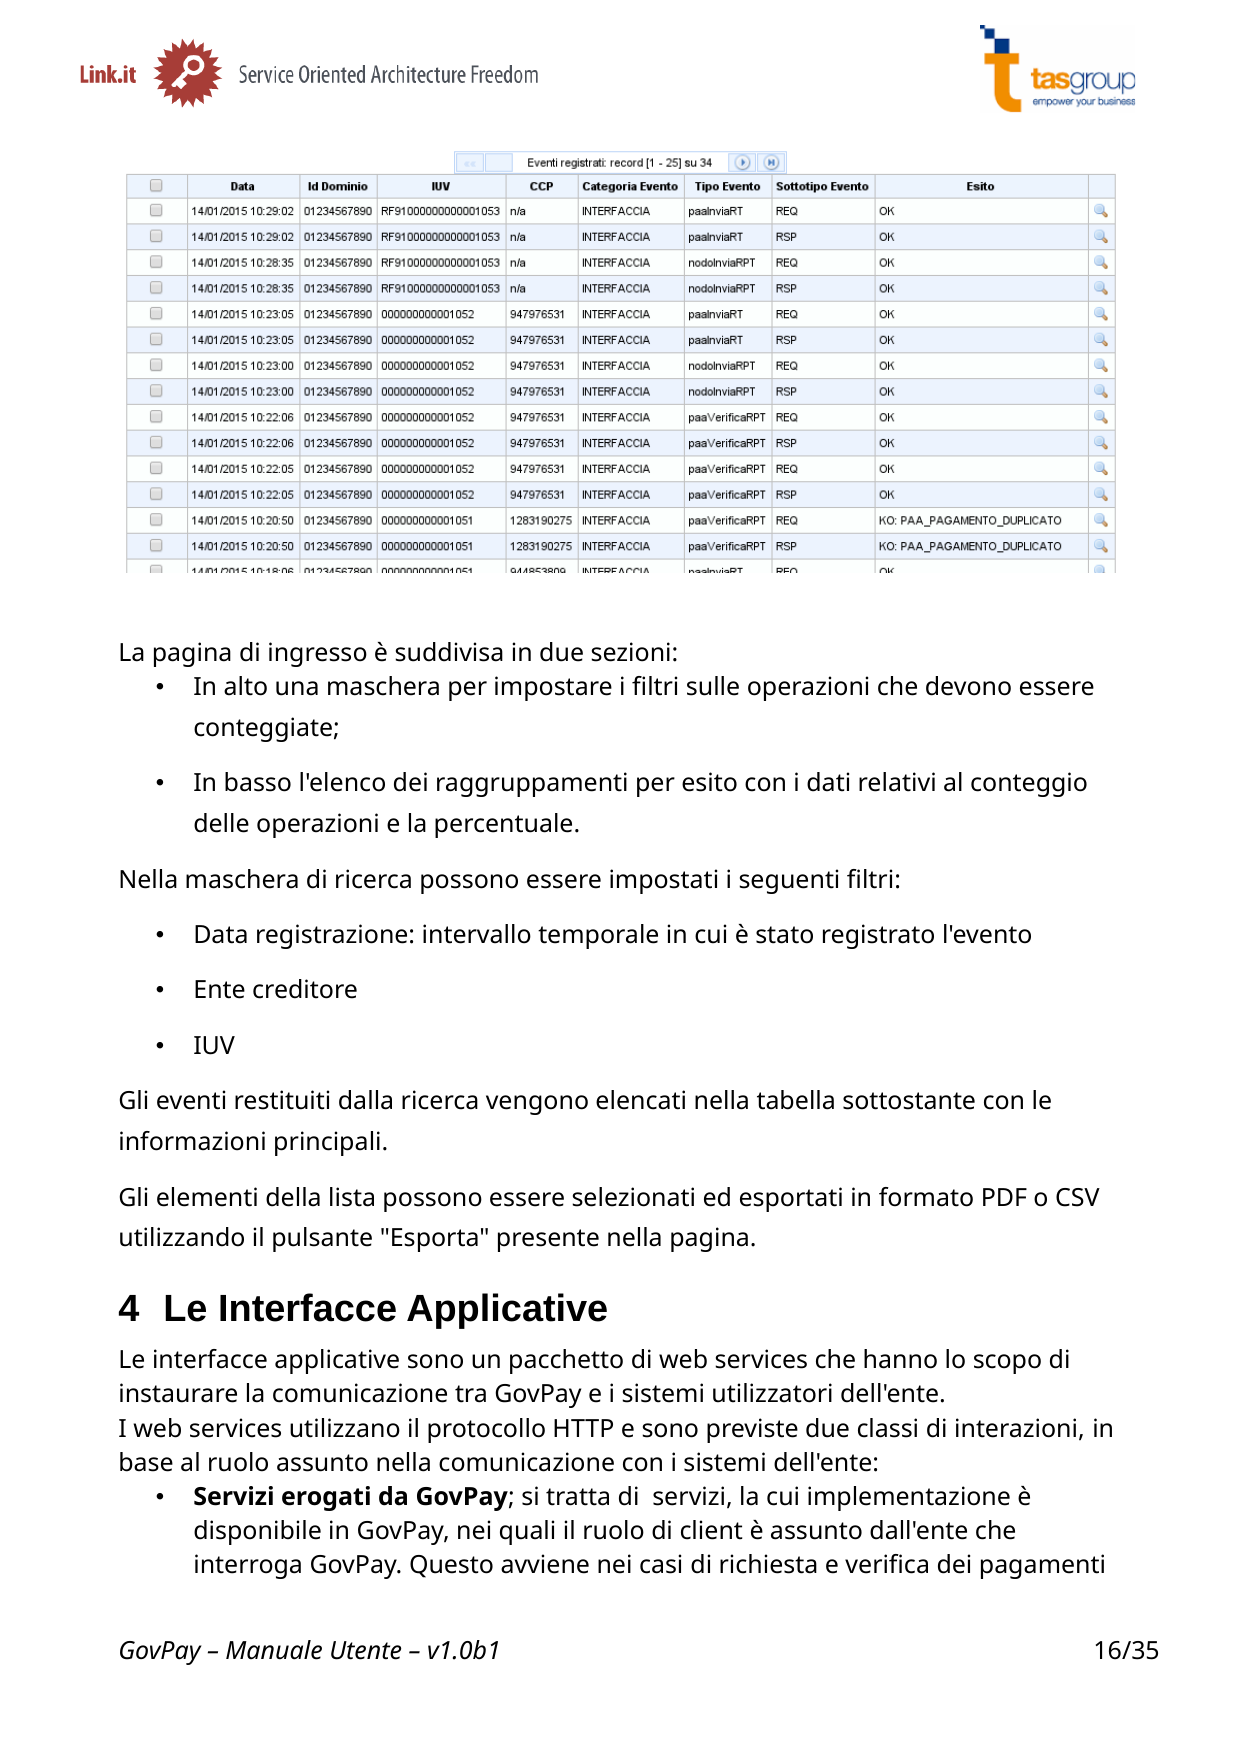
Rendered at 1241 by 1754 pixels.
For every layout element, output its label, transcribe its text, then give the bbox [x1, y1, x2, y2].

picture [118, 144, 1123, 573]
text La pagina di ingresso è suddivisa in due sezioni: [118, 635, 1122, 669]
list In basso l'elenco dei raggruppamenti per esito con i dati relativi al conteggio delle operazioni e la percentuale. [156, 765, 1122, 840]
list Data registrazione: intervallo temporale in cui è stato registrato l'evento [156, 917, 1122, 951]
text Nella maschera di ricerca possono essere impostati i seguenti filtri: [118, 861, 1122, 895]
list Ente creditore [156, 972, 1122, 1006]
picture [980, 25, 1136, 113]
list In alto una maschera per impostare i filtri sulle operazioni che devono essere conteggiate; [156, 669, 1122, 744]
list Servizi erogati da GovPay; si tratta di servizi, la cui implementazione è disponibile in GovPay, nei quali il ruolo di client è assunto dall'ente che interroga GovPay. Questo avviene nei casi di richiesta e verifica dei pagamenti [156, 1478, 1122, 1581]
list IUV [156, 1028, 1122, 1062]
text Gli eventi restituiti dalla ricerca vengono elencati nella tabella sottostante con le informazioni principali. [118, 1083, 1122, 1158]
text Gli elementi della lista possono essere selezionati ed esportati in formato PDF o CSV utilizzando il pulsante "Esporta" presente nella pagina. [118, 1179, 1122, 1254]
text I web services utilizzano il protocollo HTTP e sono previste due classi di interazioni, in base al ruolo assunto nella comunicazione con i sistemi dell'ente: [118, 1410, 1122, 1478]
picture [1, 33, 602, 113]
text Le interfacce applicative sono un pacchetto di web services che hanno lo scopo di instaurare la comunicazione tra GovPay e i sistemi utilizzatori dell'ente. [118, 1342, 1122, 1410]
subtitle Le Interfacce Applicative [118, 1286, 1122, 1329]
